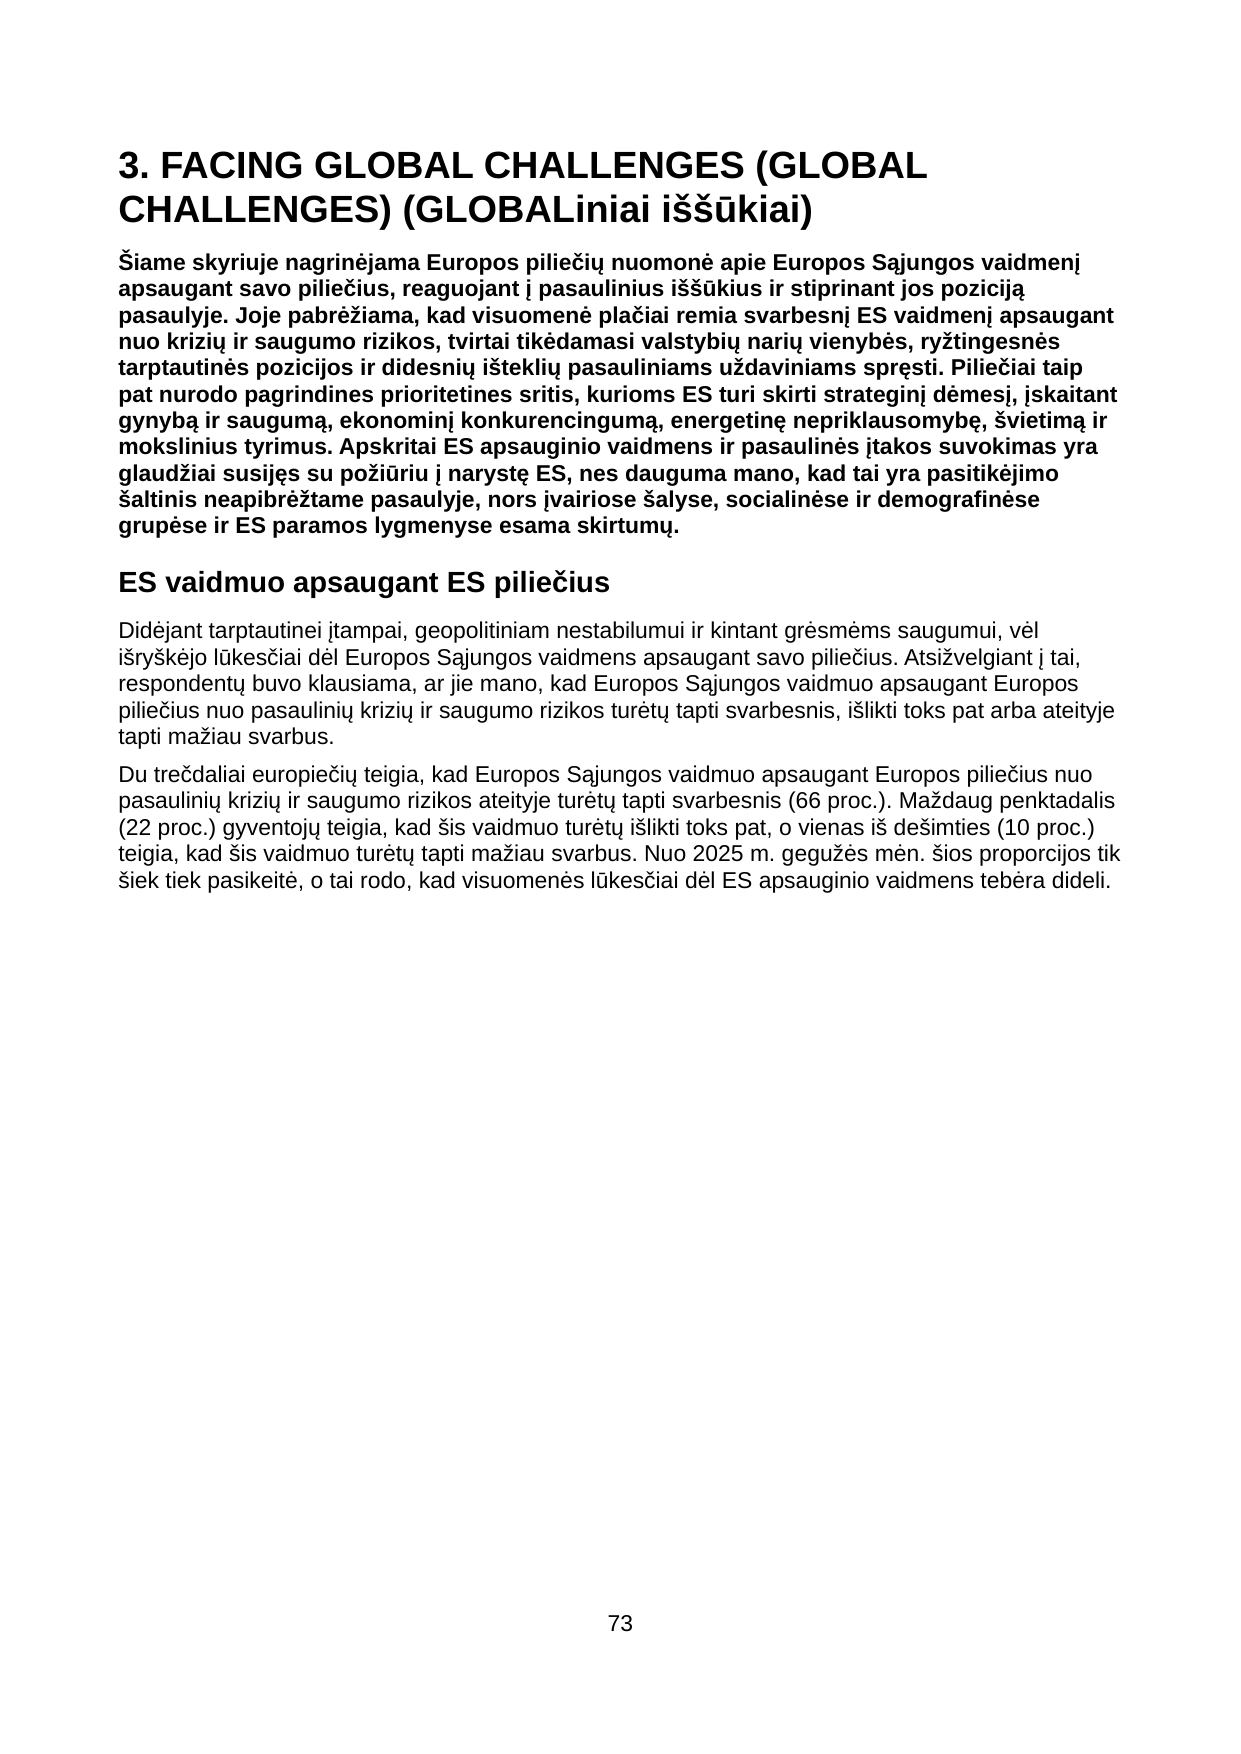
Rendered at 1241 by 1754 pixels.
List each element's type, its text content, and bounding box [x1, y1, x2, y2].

subtitle 3. FACING GLOBAL CHALLENGES (GLOBAL CHALLENGES) (GLOBALiniai iššūkiai) [118, 143, 1122, 230]
text Du trečdaliai europiečių teigia, kad Europos Sąjungos vaidmuo apsaugant Europos piliečius nuo pasaulinių krizių ir saugumo rizikos ateityje turėtų tapti svarbesnis (66 proc.). Maždaug penktadalis (22 proc.) gyventojų teigia, kad šis vaidmuo turėtų išlikti toks pat, o vienas iš dešimties (10 proc.) teigia, kad šis vaidmuo turėtų tapti mažiau svarbus. Nuo 2025 m. gegužės mėn. šios proporcijos tik šiek tiek pasikeitė, o tai rodo, kad visuomenės lūkesčiai dėl ES apsauginio vaidmens tebėra dideli. [118, 761, 1122, 893]
text Šiame skyriuje nagrinėjama Europos piliečių nuomonė apie Europos Sąjungos vaidmenį apsaugant savo piliečius, reaguojant į pasaulinius iššūkius ir stiprinant jos poziciją pasaulyje. Joje pabrėžiama, kad visuomenė plačiai remia svarbesnį ES vaidmenį apsaugant nuo krizių ir saugumo rizikos, tvirtai tikėdamasi valstybių narių vienybės, ryžtingesnės tarptautinės pozicijos ir didesnių išteklių pasauliniams uždaviniams spręsti. Piliečiai taip pat nurodo pagrindines prioritetines sritis, kurioms ES turi skirti strateginį dėmesį, įskaitant gynybą ir saugumą, ekonominį konkurencingumą, energetinę nepriklausomybę, švietimą ir mokslinius tyrimus. Apskritai ES apsauginio vaidmens ir pasaulinės įtakos suvokimas yra glaudžiai susijęs su požiūriu į narystę ES, nes dauguma mano, kad tai yra pasitikėjimo šaltinis neapibrėžtame pasaulyje, nors įvairiose šalyse, socialinėse ir demografinėse grupėse ir ES paramos lygmenyse esama skirtumų. [118, 249, 1122, 539]
text Didėjant tarptautinei įtampai, geopolitiniam nestabilumui ir kintant grėsmėms saugumui, vėl išryškėjo lūkesčiai dėl Europos Sąjungos vaidmens apsaugant savo piliečius. Atsižvelgiant į tai, respondentų buvo klausiama, ar jie mano, kad Europos Sąjungos vaidmuo apsaugant Europos piliečius nuo pasaulinių krizių ir saugumo rizikos turėtų tapti svarbesnis, išlikti toks pat arba ateityje tapti mažiau svarbus. [118, 617, 1122, 749]
subtitle ES vaidmuo apsaugant ES piliečius [118, 566, 1122, 599]
